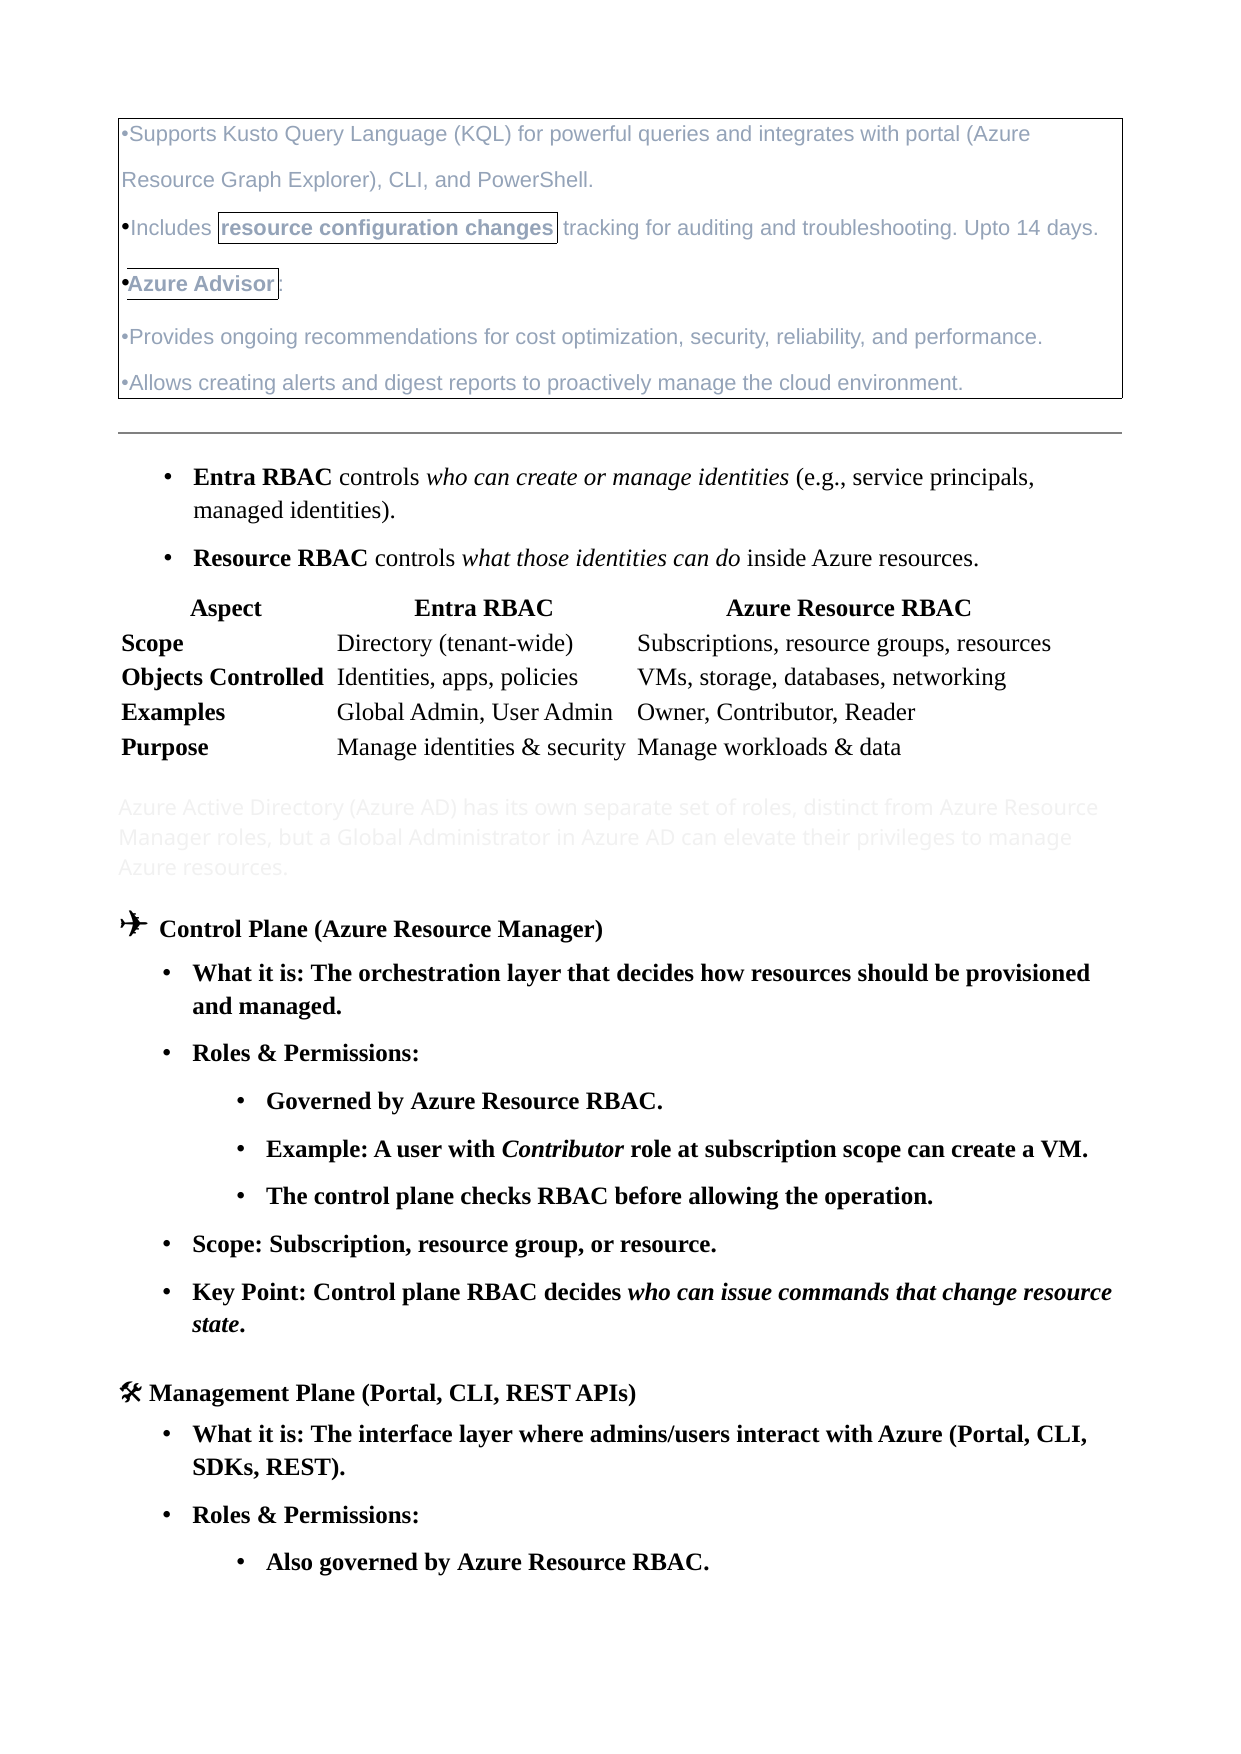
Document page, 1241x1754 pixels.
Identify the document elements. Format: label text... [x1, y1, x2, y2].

list Supports Kusto Query Language (KQL) for powerful queries and integrates with portal (Azure Resource Graph Explorer), CLI, and PowerShell. [119, 119, 1122, 192]
table_cell Directory (tenant-wide) [334, 625, 634, 659]
list Governed by Azure Resource RBAC. [236, 1086, 1122, 1115]
table_cell Subscriptions, resource groups, resources [634, 625, 1064, 659]
list Roles & Permissions: [162, 1038, 1122, 1067]
list Entra RBAC controls who can create or manage identities (e.g., service principals, managed identities). [164, 462, 1122, 524]
list Resource RBAC controls what those identities can do inside Azure resources. [164, 543, 1122, 572]
table_cell VMs, storage, databases, networking [634, 660, 1064, 694]
table_cell Global Admin, User Admin [334, 694, 634, 729]
list Key Point: Control plane RBAC decides who can issue commands that change resource state. [162, 1277, 1122, 1338]
list Provides ongoing recommendations for cost optimization, security, reliability, and performance. [119, 321, 1122, 349]
table_header Aspect [118, 590, 334, 625]
list What it is: The interface layer where admins/users interact with Azure (Portal, CLI, SDKs, REST). [162, 1419, 1122, 1481]
list Roles & Permissions: [162, 1500, 1122, 1529]
table_cell Identities, apps, policies [334, 660, 634, 694]
table_cell Scope [118, 625, 334, 659]
table_header Entra RBAC [334, 590, 634, 625]
subtitle ✈️ Control Plane (Azure Resource Manager) [118, 902, 1122, 945]
table_cell Manage identities & security [334, 729, 634, 763]
list What it is: The orchestration layer that decides how resources should be provisioned and managed. [162, 958, 1122, 1020]
table_cell Manage workloads & data [634, 729, 1064, 763]
text Azure Active Directory (Azure AD) has its own separate set of roles, distinct from Azure Resource Manager roles, but a Global Administrator in Azure AD can elevate their privileges to manage Azure resources. [118, 792, 1122, 881]
table_cell Purpose [118, 729, 334, 763]
table_cell Objects Controlled [118, 660, 334, 694]
list Example: A user with Contributor role at subscription scope can create a VM. [236, 1134, 1122, 1162]
list Includes resource configuration changes tracking for auditing and troubleshooting. Upto 14 days. [119, 209, 1122, 243]
list The control plane checks RBAC before allowing the operation. [236, 1181, 1122, 1210]
subtitle 🛠️ Management Plane (Portal, CLI, REST APIs) [118, 1378, 1122, 1407]
table_cell Examples [118, 694, 334, 729]
list Azure Advisor: [119, 265, 1122, 299]
list Scope: Subscription, resource group, or resource. [162, 1229, 1122, 1258]
list Allows creating alerts and digest reports to proactively manage the cloud environment. [119, 367, 1122, 398]
list Also governed by Azure Resource RBAC. [236, 1547, 1122, 1576]
table_header Azure Resource RBAC [634, 590, 1064, 625]
table_cell Owner, Contributor, Reader [634, 694, 1064, 729]
